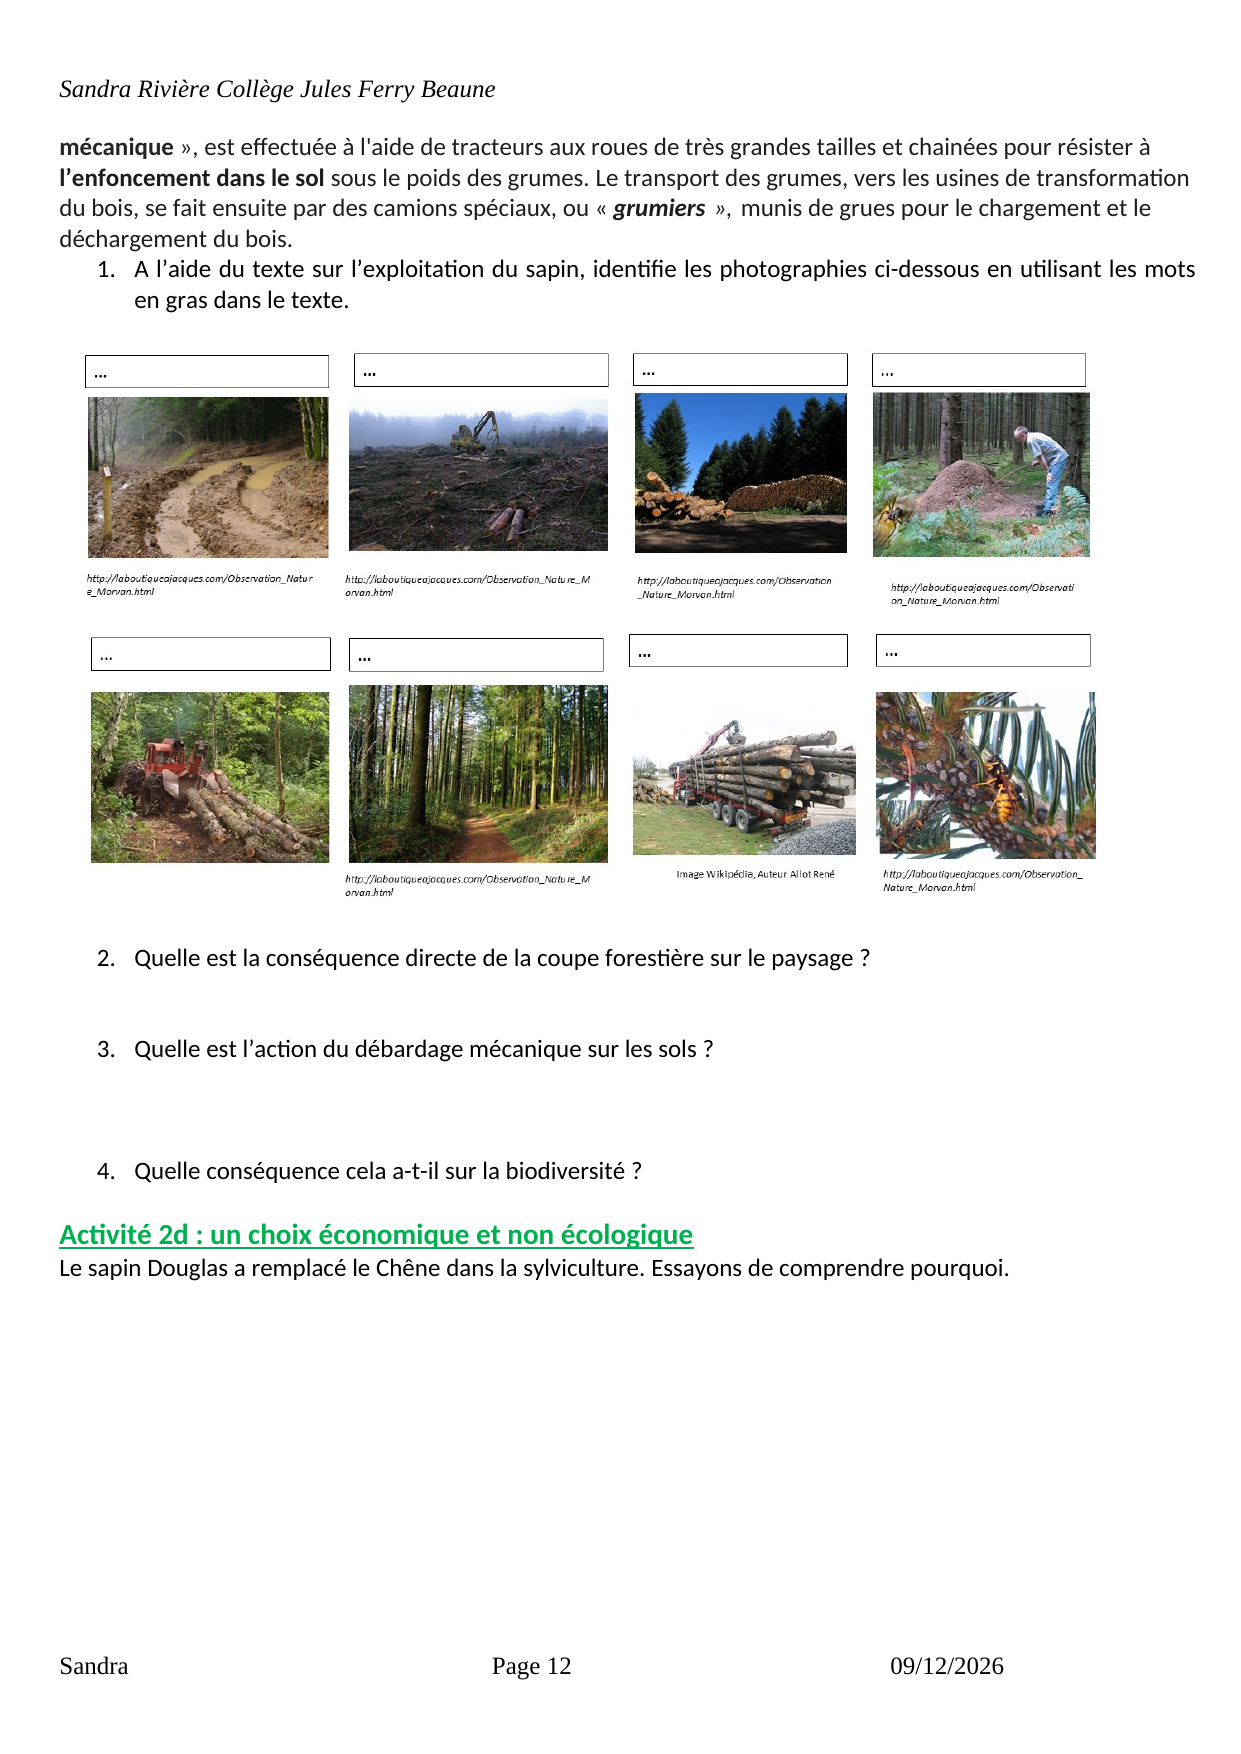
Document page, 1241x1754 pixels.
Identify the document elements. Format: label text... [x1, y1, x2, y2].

text Activité 2d : un choix économique et non écologique [59, 1216, 1196, 1252]
text Le sapin Douglas a remplacé le Chêne dans la sylviculture. Essayons de comprendre pourquoi. [59, 1252, 1196, 1283]
text mécanique », est effectuée à l'aide de tracteurs aux roues de très grandes tailles et chainées pour résister à l’enfoncement dans le sol sous le poids des grumes. Le transport des grumes, vers les usines de transformation du bois, se fait ensuite par des camions spéciaux, ou « grumiers », munis de grues pour le chargement et le déchargement du bois. [59, 131, 1196, 253]
list Quelle conséquence cela a-t-il sur la biodiversité ? [97, 1155, 1196, 1186]
list A l’aide du texte sur l’exploitation du sapin, identifie les photographies ci-dessous en utilisant les mots en gras dans le texte. [97, 253, 1196, 314]
list Quelle est l’action du débardage mécanique sur les sols ? [97, 1033, 1196, 1064]
list Quelle est la conséquence directe de la coupe forestière sur le paysage ? [97, 942, 1196, 972]
